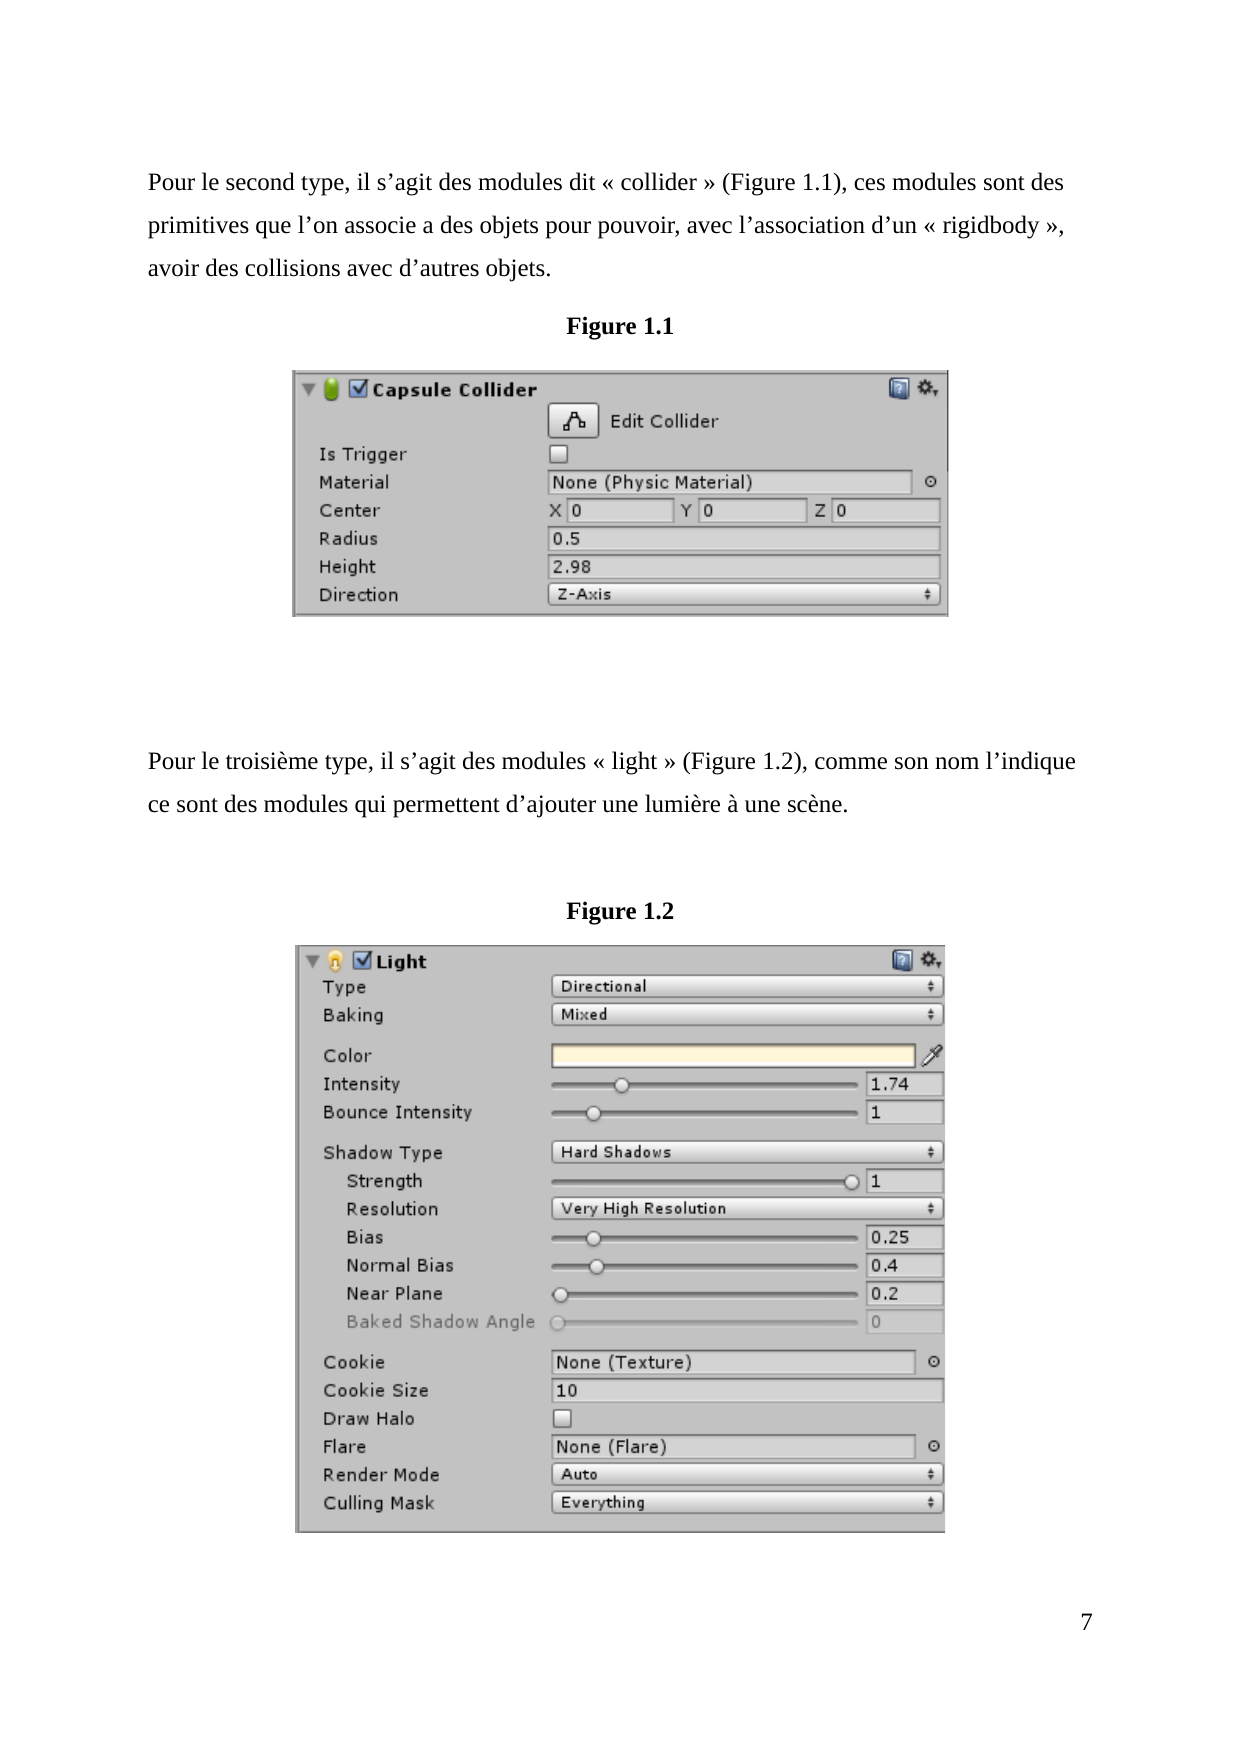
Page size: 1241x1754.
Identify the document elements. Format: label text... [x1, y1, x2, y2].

text Figure 1.1 [148, 311, 1093, 340]
text Pour le troisième type, il s’agit des modules « light » (Figure 1.2), comme son nom l’indique ce sont des modules qui permettent d’ajouter une lumière à une scène. [148, 746, 1093, 818]
text Pour le second type, il s’agit des modules dit « collider » (Figure 1.1), ces modules sont des primitives que l’on associe a des objets pour pouvoir, avec l’association d’un « rigidbody », avoir des collisions avec d’autres objets. [148, 167, 1093, 282]
picture [295, 945, 946, 1533]
picture [292, 370, 949, 617]
text Figure 1.2 [148, 896, 1093, 925]
